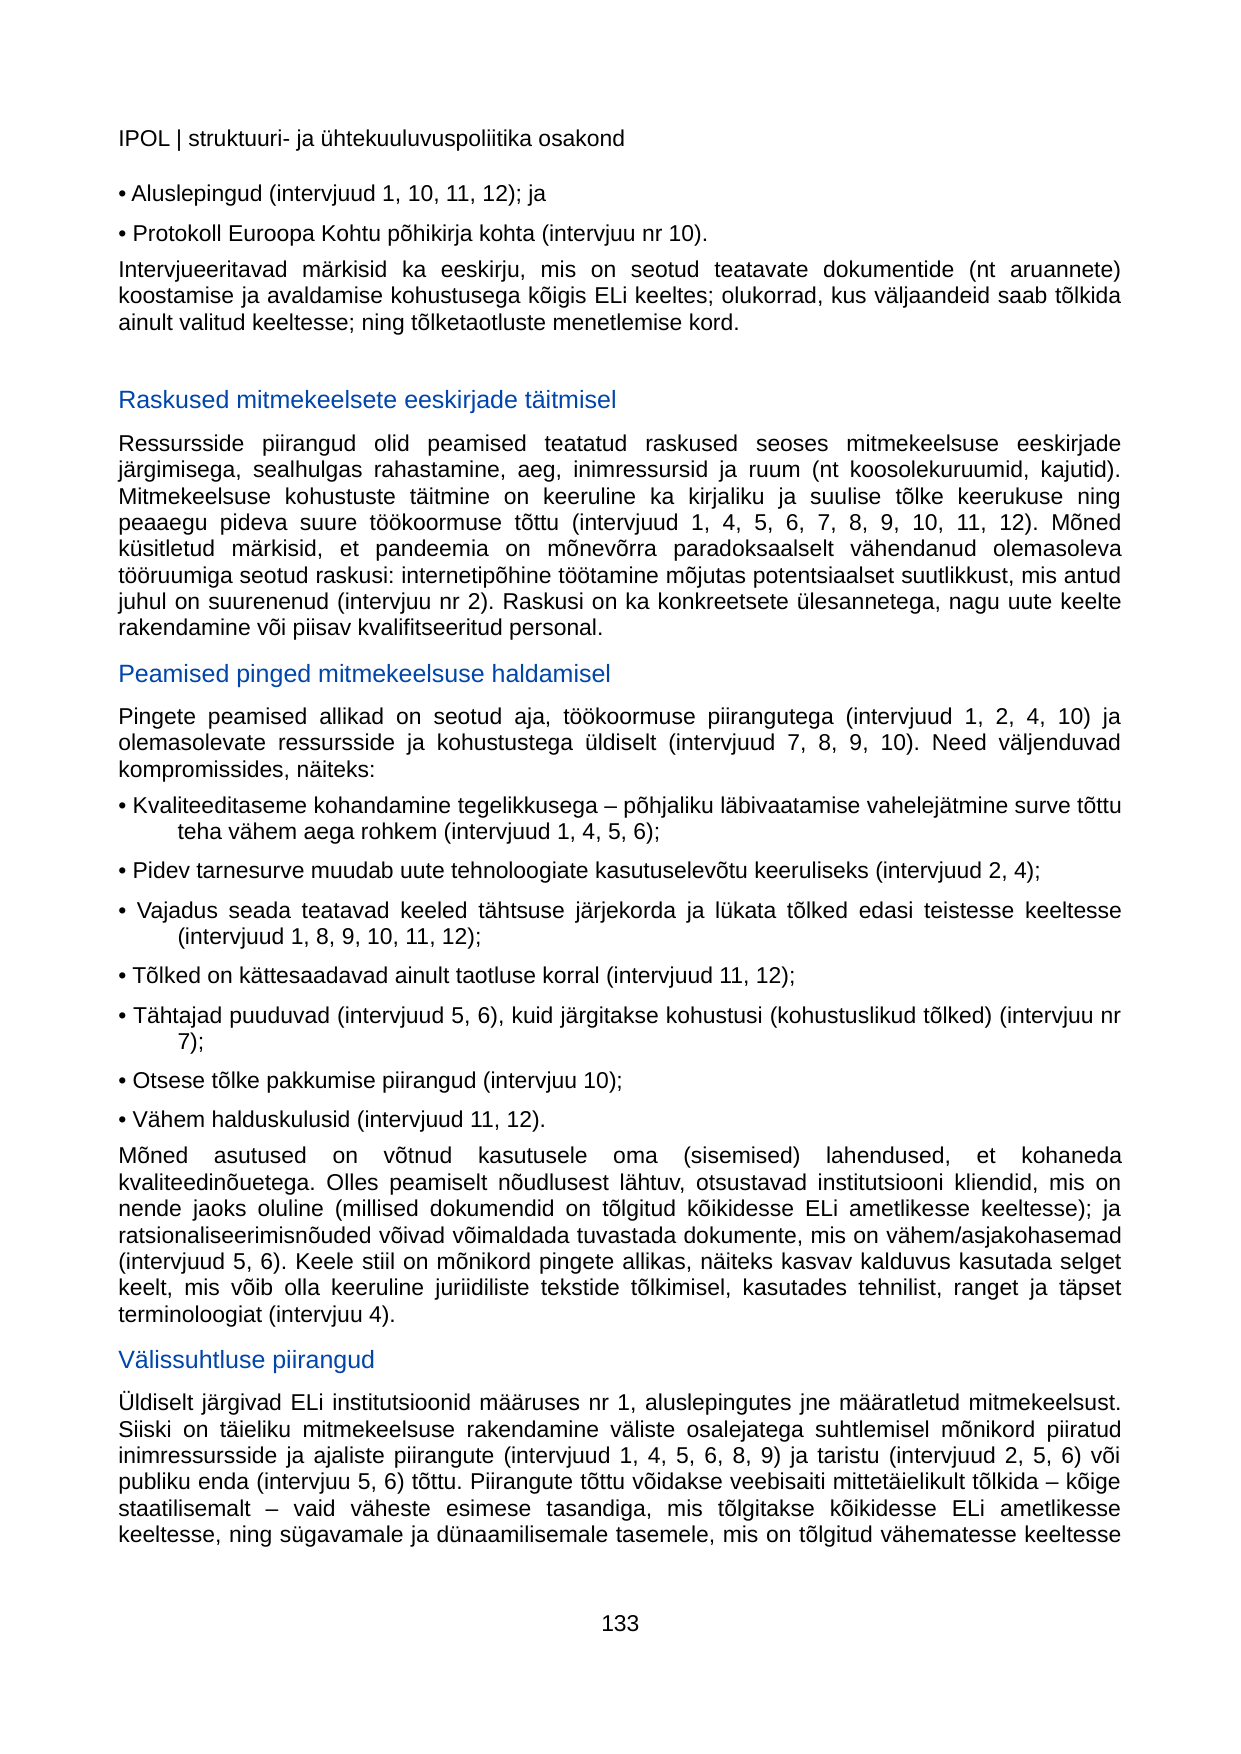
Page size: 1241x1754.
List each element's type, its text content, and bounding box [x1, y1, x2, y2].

subtitle Välissuhtluse piirangud [118, 1345, 1122, 1373]
text • Aluslepingud (intervjuud 1, 10, 11, 12); ja [118, 180, 1122, 207]
subtitle Peamised pinged mitmekeelsuse haldamisel [118, 658, 1122, 687]
text • Tähtajad puuduvad (intervjuud 5, 6), kuid järgitakse kohustusi (kohustuslikud tõlked) (intervjuu nr 7); [118, 1002, 1122, 1054]
subtitle Raskused mitmekeelsete eeskirjade täitmisel [118, 385, 1122, 414]
text Ressursside piirangud olid peamised teatatud raskused seoses mitmekeelsuse eeskirjade järgimisega, sealhulgas rahastamine, aeg, inimressursid ja ruum (nt koosolekuruumid, kajutid). Mitmekeelsuse kohustuste täitmine on keeruline ka kirjaliku ja suulise tõlke keerukuse ning peaaegu pideva suure töökoormuse tõttu (intervjuud 1, 4, 5, 6, 7, 8, 9, 10, 11, 12). Mõned küsitletud märkisid, et pandeemia on mõnevõrra paradoksaalselt vähendanud olemasoleva tööruumiga seotud raskusi: internetipõhine töötamine mõjutas potentsiaalset suutlikkust, mis antud juhul on suurenenud (intervjuu nr 2). Raskusi on ka konkreetsete ülesannetega, nagu uute keelte rakendamine või piisav kvalifitseeritud personal. [118, 430, 1122, 641]
text Mõned asutused on võtnud kasutusele oma (sisemised) lahendused, et kohaneda kvaliteedinõuetega. Olles peamiselt nõudlusest lähtuv, otsustavad institutsiooni kliendid, mis on nende jaoks oluline (millised dokumendid on tõlgitud kõikidesse ELi ametlikesse keeltesse); ja ratsionaliseerimisnõuded võivad võimaldada tuvastada dokumente, mis on vähem/asjakohasemad (intervjuud 5, 6). Keele stiil on mõnikord pingete allikas, näiteks kasvav kalduvus kasutada selget keelt, mis võib olla keeruline juriidiliste tekstide tõlkimisel, kasutades tehnilist, ranget ja täpset terminoloogiat (intervjuu 4). [118, 1142, 1122, 1327]
text Üldiselt järgivad ELi institutsioonid määruses nr 1, aluslepingutes jne määratletud mitmekeelsust. Siiski on täieliku mitmekeelsuse rakendamine väliste osalejatega suhtlemisel mõnikord piiratud inimressursside ja ajaliste piirangute (intervjuud 1, 4, 5, 6, 8, 9) ja taristu (intervjuud 2, 5, 6) või publiku enda (intervjuu 5, 6) tõttu. Piirangute tõttu võidakse veebisaiti mittetäielikult tõlkida – kõige staatilisemalt – vaid väheste esimese tasandiga, mis tõlgitakse kõikidesse ELi ametlikesse keeltesse, ning sügavamale ja dünaamilisemale tasemele, mis on tõlgitud vähematesse keeltesse [118, 1389, 1122, 1547]
text • Pidev tarnesurve muudab uute tehnoloogiate kasutuselevõtu keeruliseks (intervjuud 2, 4); [118, 857, 1122, 884]
text • Otsese tõlke pakkumise piirangud (intervjuu 10); [118, 1067, 1122, 1093]
text • Vajadus seada teatavad keeled tähtsuse järjekorda ja lükata tõlked edasi teistesse keeltesse (intervjuud 1, 8, 9, 10, 11, 12); [118, 897, 1122, 949]
text • Tõlked on kättesaadavad ainult taotluse korral (intervjuud 11, 12); [118, 962, 1122, 989]
text Pingete peamised allikad on seotud aja, töökoormuse piirangutega (intervjuud 1, 2, 4, 10) ja olemasolevate ressursside ja kohustustega üldiselt (intervjuud 7, 8, 9, 10). Need väljenduvad kompromissides, näiteks: [118, 703, 1122, 782]
text Intervjueeritavad märkisid ka eeskirju, mis on seotud teatavate dokumentide (nt aruannete) koostamise ja avaldamise kohustusega kõigis ELi keeltes; olukorrad, kus väljaandeid saab tõlkida ainult valitud keeltesse; ning tõlketaotluste menetlemise kord. [118, 256, 1122, 335]
text • Kvaliteeditaseme kohandamine tegelikkusega – põhjaliku läbivaatamise vahelejätmine surve tõttu teha vähem aega rohkem (intervjuud 1, 4, 5, 6); [118, 792, 1122, 844]
text • Protokoll Euroopa Kohtu põhikirja kohta (intervjuu nr 10). [118, 220, 1122, 246]
text • Vähem halduskulusid (intervjuud 11, 12). [118, 1106, 1122, 1133]
